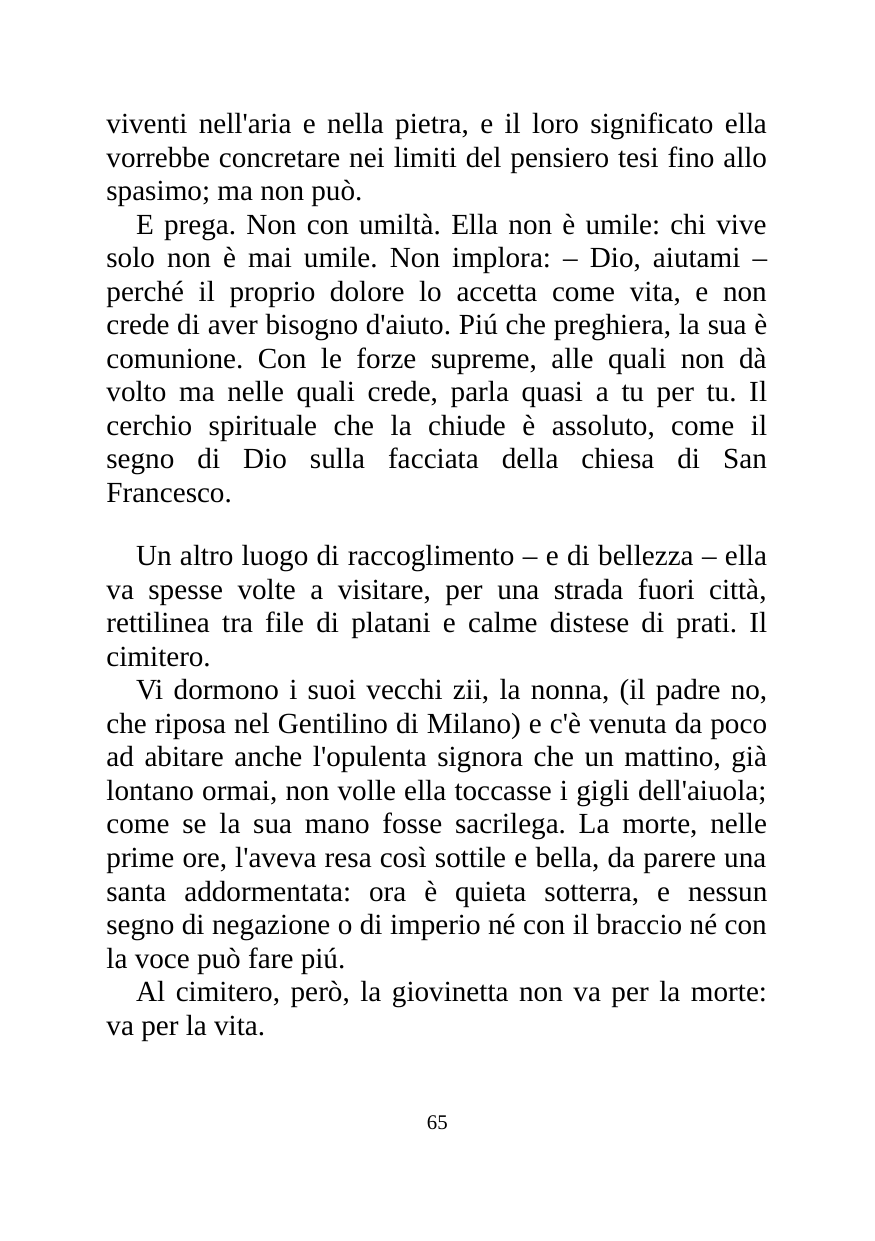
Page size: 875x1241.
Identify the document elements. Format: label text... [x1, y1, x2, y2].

text Al cimitero, però, la giovinetta non va per la morte: va per la vita. [106, 974, 768, 1041]
text E prega. Non con umiltà. Ella non è umile: chi vive solo non è mai umile. Non implora: – Dio, aiutami – perché il proprio dolore lo accetta come vita, e non crede di aver bisogno d'aiuto. Piú che preghiera, la sua è comunione. Con le forze supreme, alle quali non dà volto ma nelle quali crede, parla quasi a tu per tu. Il cerchio spirituale che la chiude è assoluto, come il segno di Dio sulla facciata della chiesa di San Francesco. [106, 207, 768, 509]
text Un altro luogo di raccoglimento – e di bellezza – ella va spesse volte a visitare, per una strada fuori città, rettilinea tra file di platani e calme distese di prati. Il cimitero. [106, 538, 768, 672]
text Vi dormono i suoi vecchi zii, la nonna, (il padre no, che riposa nel Gentilino di Milano) e c'è venuta da poco ad abitare anche l'opulenta signora che un mattino, già lontano ormai, non volle ella toccasse i gigli dell'aiuola; come se la sua mano fosse sacrilega. La morte, nelle prime ore, l'aveva resa così sottile e bella, da parere una santa addormentata: ora è quieta sotterra, e nessun segno di negazione o di imperio né con il braccio né con la voce può fare piú. [106, 672, 768, 974]
text viventi nell'aria e nella pietra, e il loro significato ella vorrebbe concretare nei limiti del pensiero tesi fino allo spasimo; ma non può. [106, 106, 768, 207]
